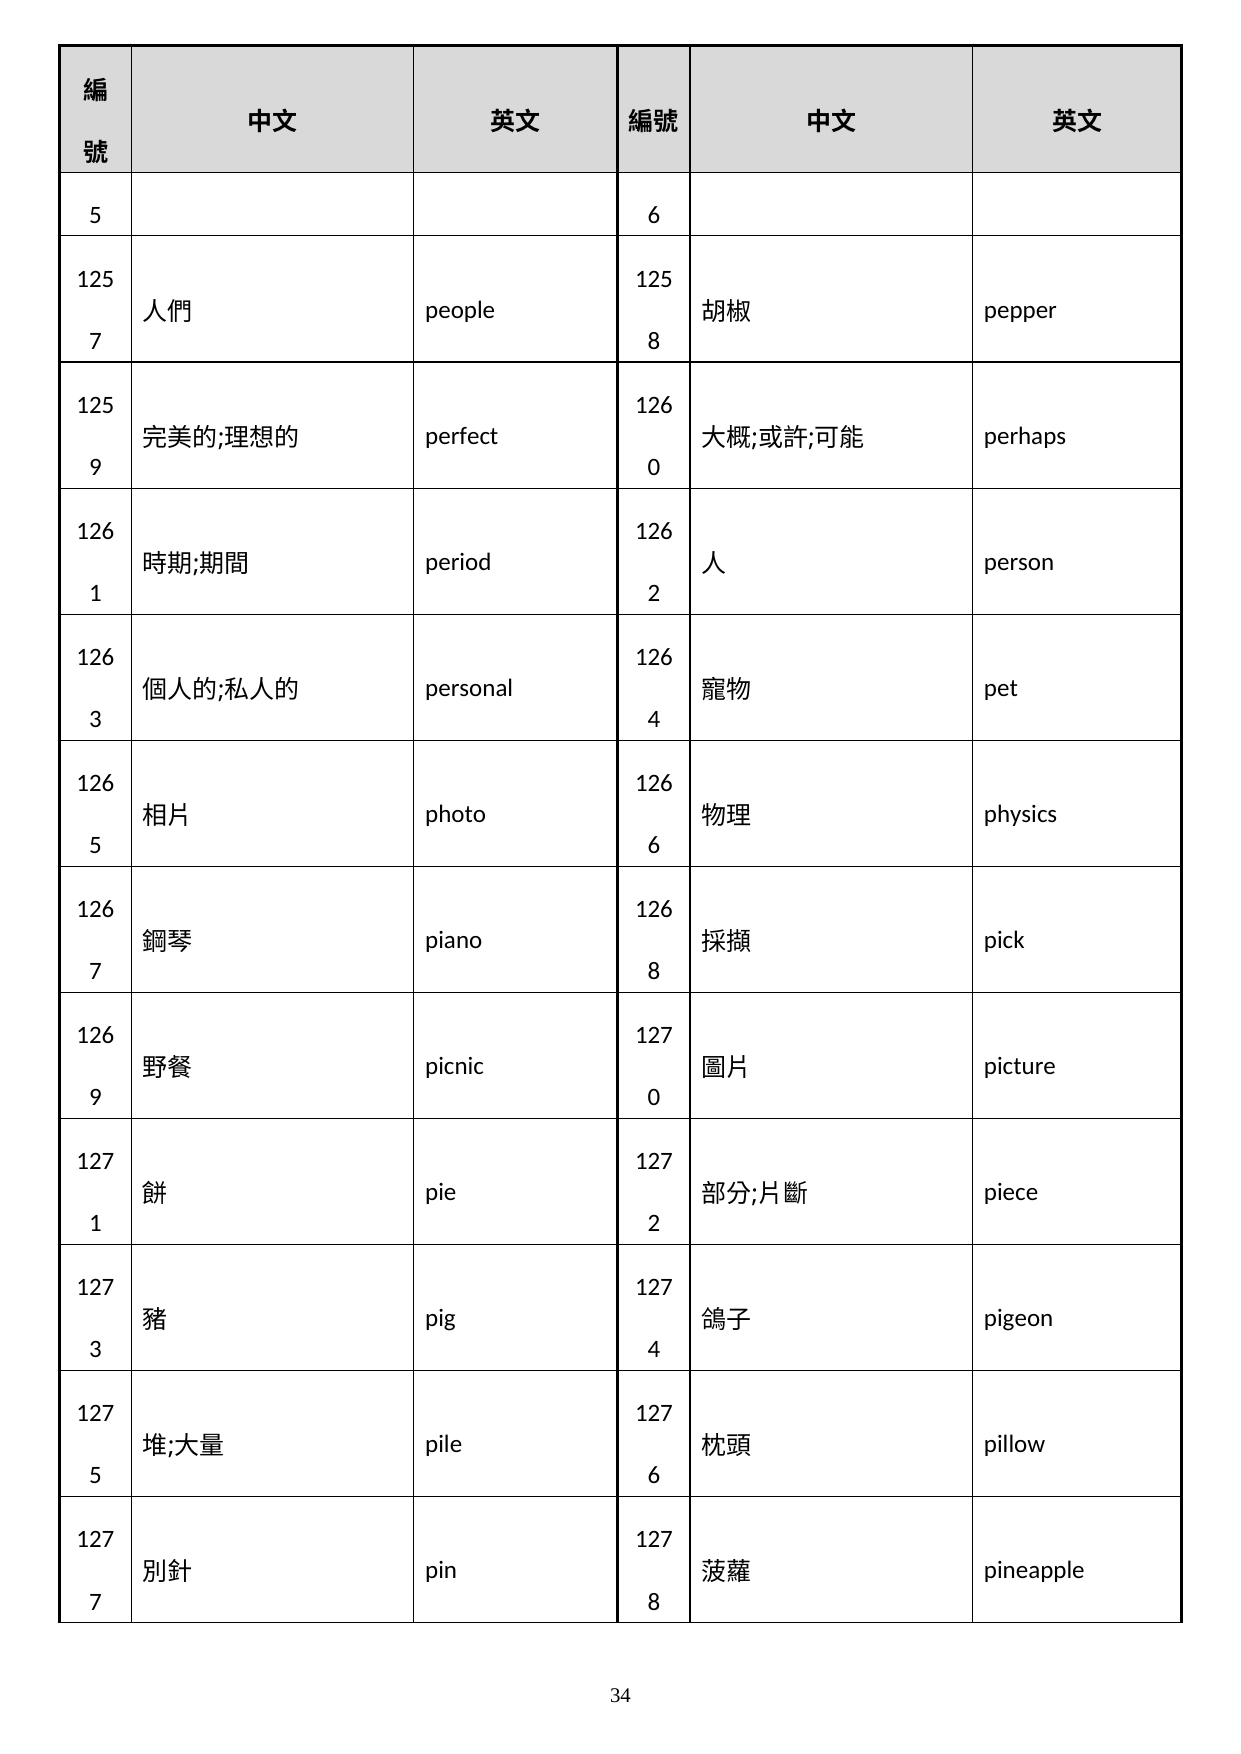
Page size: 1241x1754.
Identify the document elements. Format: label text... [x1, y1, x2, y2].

table_cell perfect [414, 363, 616, 487]
table_cell 完美的;理想的 [132, 363, 413, 487]
table_cell 1273 [61, 1245, 131, 1370]
table_cell piano [414, 867, 616, 992]
table_header 編號 [619, 47, 689, 172]
table_cell [973, 173, 1180, 235]
table_cell 1268 [619, 867, 689, 992]
table_cell 採擷 [691, 867, 972, 992]
table_cell [691, 173, 972, 235]
table_cell 圖片 [691, 993, 972, 1118]
table_cell piece [973, 1119, 1180, 1244]
table_cell pile [414, 1371, 616, 1496]
table_cell people [414, 236, 616, 361]
table_cell 1259 [61, 363, 131, 487]
table_cell 1271 [61, 1119, 131, 1244]
table_cell 1275 [61, 1371, 131, 1496]
table_cell pineapple [973, 1497, 1180, 1622]
table_cell 部分;片斷 [691, 1119, 972, 1244]
table_cell pepper [973, 236, 1180, 361]
table_cell 人們 [132, 236, 413, 361]
table_cell 1267 [61, 867, 131, 992]
table_header 中文 [132, 47, 413, 172]
table_cell 豬 [132, 1245, 413, 1370]
table_cell picnic [414, 993, 616, 1118]
table_cell perhaps [973, 363, 1180, 487]
table_cell 別針 [132, 1497, 413, 1622]
table_cell 1269 [61, 993, 131, 1118]
table_cell 1277 [61, 1497, 131, 1622]
table_header 編號 [61, 47, 131, 172]
table_cell 1266 [619, 741, 689, 866]
table_cell 鋼琴 [132, 867, 413, 992]
table_cell 1270 [619, 993, 689, 1118]
table_header 英文 [414, 47, 616, 172]
table_cell 餅 [132, 1119, 413, 1244]
table_cell 菠蘿 [691, 1497, 972, 1622]
table_header 中文 [691, 47, 972, 172]
table_cell pie [414, 1119, 616, 1244]
table_cell 1258 [619, 236, 689, 361]
table_cell 1260 [619, 363, 689, 487]
table_cell [414, 173, 616, 235]
table_cell physics [973, 741, 1180, 866]
table_cell pet [973, 615, 1180, 739]
table_cell pin [414, 1497, 616, 1622]
table_cell 胡椒 [691, 236, 972, 361]
table_cell 堆;大量 [132, 1371, 413, 1496]
table_cell picture [973, 993, 1180, 1118]
table_cell 1265 [61, 741, 131, 866]
table_cell 5 [61, 173, 131, 235]
table_cell pillow [973, 1371, 1180, 1496]
table_cell 1261 [61, 489, 131, 613]
table_cell pick [973, 867, 1180, 992]
table_cell 枕頭 [691, 1371, 972, 1496]
table_cell person [973, 489, 1180, 613]
table_cell period [414, 489, 616, 613]
table_cell 1274 [619, 1245, 689, 1370]
table_cell personal [414, 615, 616, 739]
table_cell 1262 [619, 489, 689, 613]
table_cell 寵物 [691, 615, 972, 739]
table_cell 1257 [61, 236, 131, 361]
table_cell 1276 [619, 1371, 689, 1496]
table_cell 1263 [61, 615, 131, 739]
table_cell 1272 [619, 1119, 689, 1244]
table_header 英文 [973, 47, 1180, 172]
table_cell 時期;期間 [132, 489, 413, 613]
table_cell [132, 173, 413, 235]
table_cell 人 [691, 489, 972, 613]
table_cell 1278 [619, 1497, 689, 1622]
table_cell 野餐 [132, 993, 413, 1118]
table_cell 大概;或許;可能 [691, 363, 972, 487]
table_cell 6 [619, 173, 689, 235]
table_cell 1264 [619, 615, 689, 739]
table_cell pigeon [973, 1245, 1180, 1370]
table_cell photo [414, 741, 616, 866]
table_cell pig [414, 1245, 616, 1370]
table_cell 相片 [132, 741, 413, 866]
table_cell 鴿子 [691, 1245, 972, 1370]
table_cell 物理 [691, 741, 972, 866]
table_cell 個人的;私人的 [132, 615, 413, 739]
